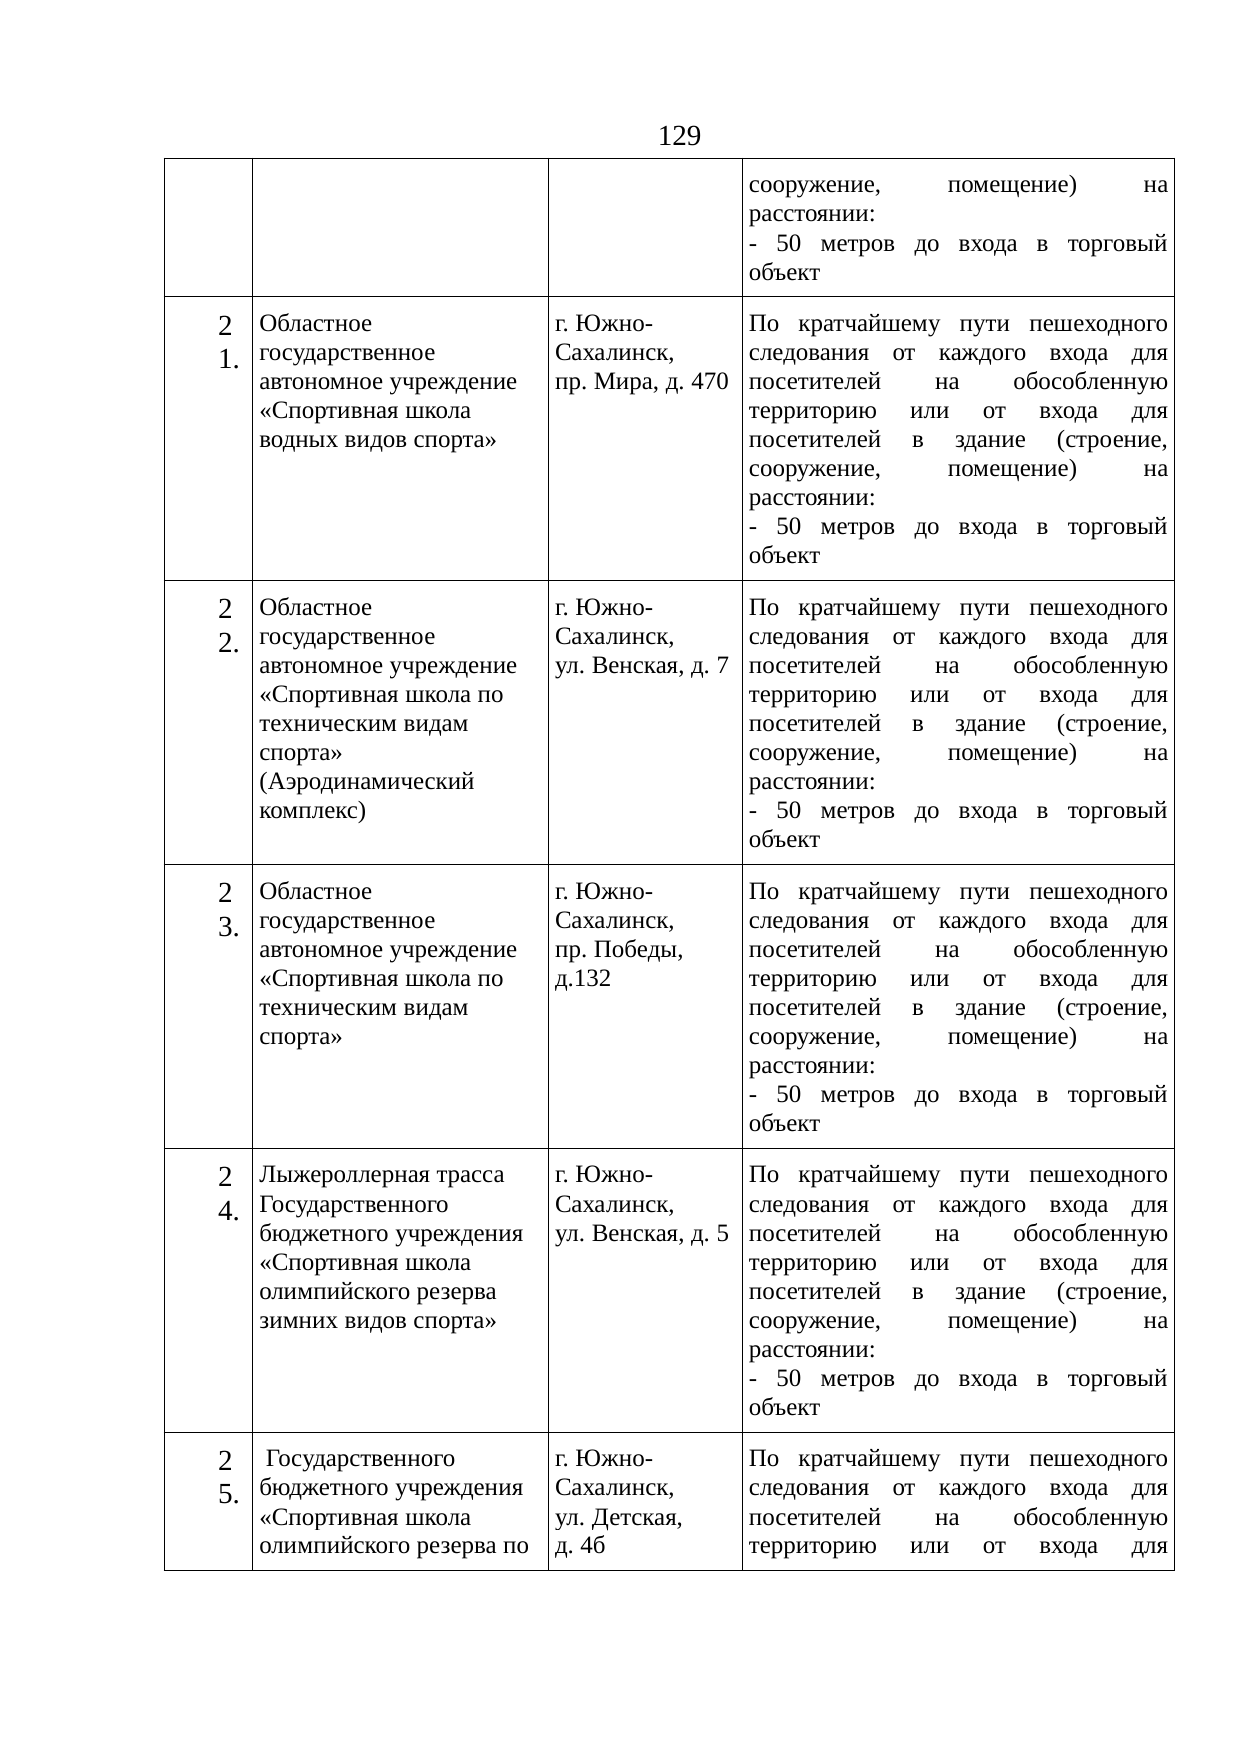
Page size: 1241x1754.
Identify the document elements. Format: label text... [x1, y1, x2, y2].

table_cell Государственного бюджетного учреждения «Спортивная школа олимпийского резерва по [253, 1433, 548, 1570]
table_cell [165, 159, 252, 296]
table_cell Областное государственное автономное учреждение «Спортивная школа по техническим видам спорта» (Аэродинамический комплекс) [253, 581, 548, 864]
table_cell [165, 1149, 252, 1432]
table_cell г. Южно-Сахалинск, ул. Венская, д. 5 [549, 1149, 742, 1432]
table_cell сооружение, помещение) на расстоянии: - 50 метров до входа в торговый объект [743, 159, 1174, 296]
table_cell По кратчайшему пути пешеходного следования от каждого входа для посетителей на обособленную территорию или от входа для посетителей в здание (строение, сооружение, помещение) на расстоянии: - 50 метров до входа в торговый объект [743, 865, 1174, 1148]
table_cell По кратчайшему пути пешеходного следования от каждого входа для посетителей на обособленную территорию или от входа для посетителей в здание (строение, сооружение, помещение) на расстоянии: - 50 метров до входа в торговый объект [743, 297, 1174, 580]
table_cell Областное государственное автономное учреждение «Спортивная школа водных видов спорта» [253, 297, 548, 580]
table_cell г. Южно-Сахалинск, пр. Победы, д.132 [549, 865, 742, 1148]
table_cell По кратчайшему пути пешеходного следования от каждого входа для посетителей на обособленную территорию или от входа для посетителей в здание (строение, сооружение, помещение) на расстоянии: - 50 метров до входа в торговый объект [743, 1149, 1174, 1432]
table_cell г. Южно-Сахалинск, ул. Детская, д. 4б [549, 1433, 742, 1570]
table_cell [549, 159, 742, 296]
table_cell [165, 581, 252, 864]
table_cell г. Южно-Сахалинск, ул. Венская, д. 7 [549, 581, 742, 864]
table_cell Областное государственное автономное учреждение «Спортивная школа по техническим видам спорта» [253, 865, 548, 1148]
table_cell Лыжероллерная трасса Государственного бюджетного учреждения «Спортивная школа олимпийского резерва зимних видов спорта» [253, 1149, 548, 1432]
table_cell По кратчайшему пути пешеходного следования от каждого входа для посетителей на обособленную территорию или от входа для [743, 1433, 1174, 1570]
table_cell [165, 865, 252, 1148]
table_cell [253, 159, 548, 296]
table_cell [165, 1433, 252, 1570]
table_cell г. Южно-Сахалинск, пр. Мира, д. 470 [549, 297, 742, 580]
table_cell По кратчайшему пути пешеходного следования от каждого входа для посетителей на обособленную территорию или от входа для посетителей в здание (строение, сооружение, помещение) на расстоянии: - 50 метров до входа в торговый объект [743, 581, 1174, 864]
table_cell [165, 297, 252, 580]
